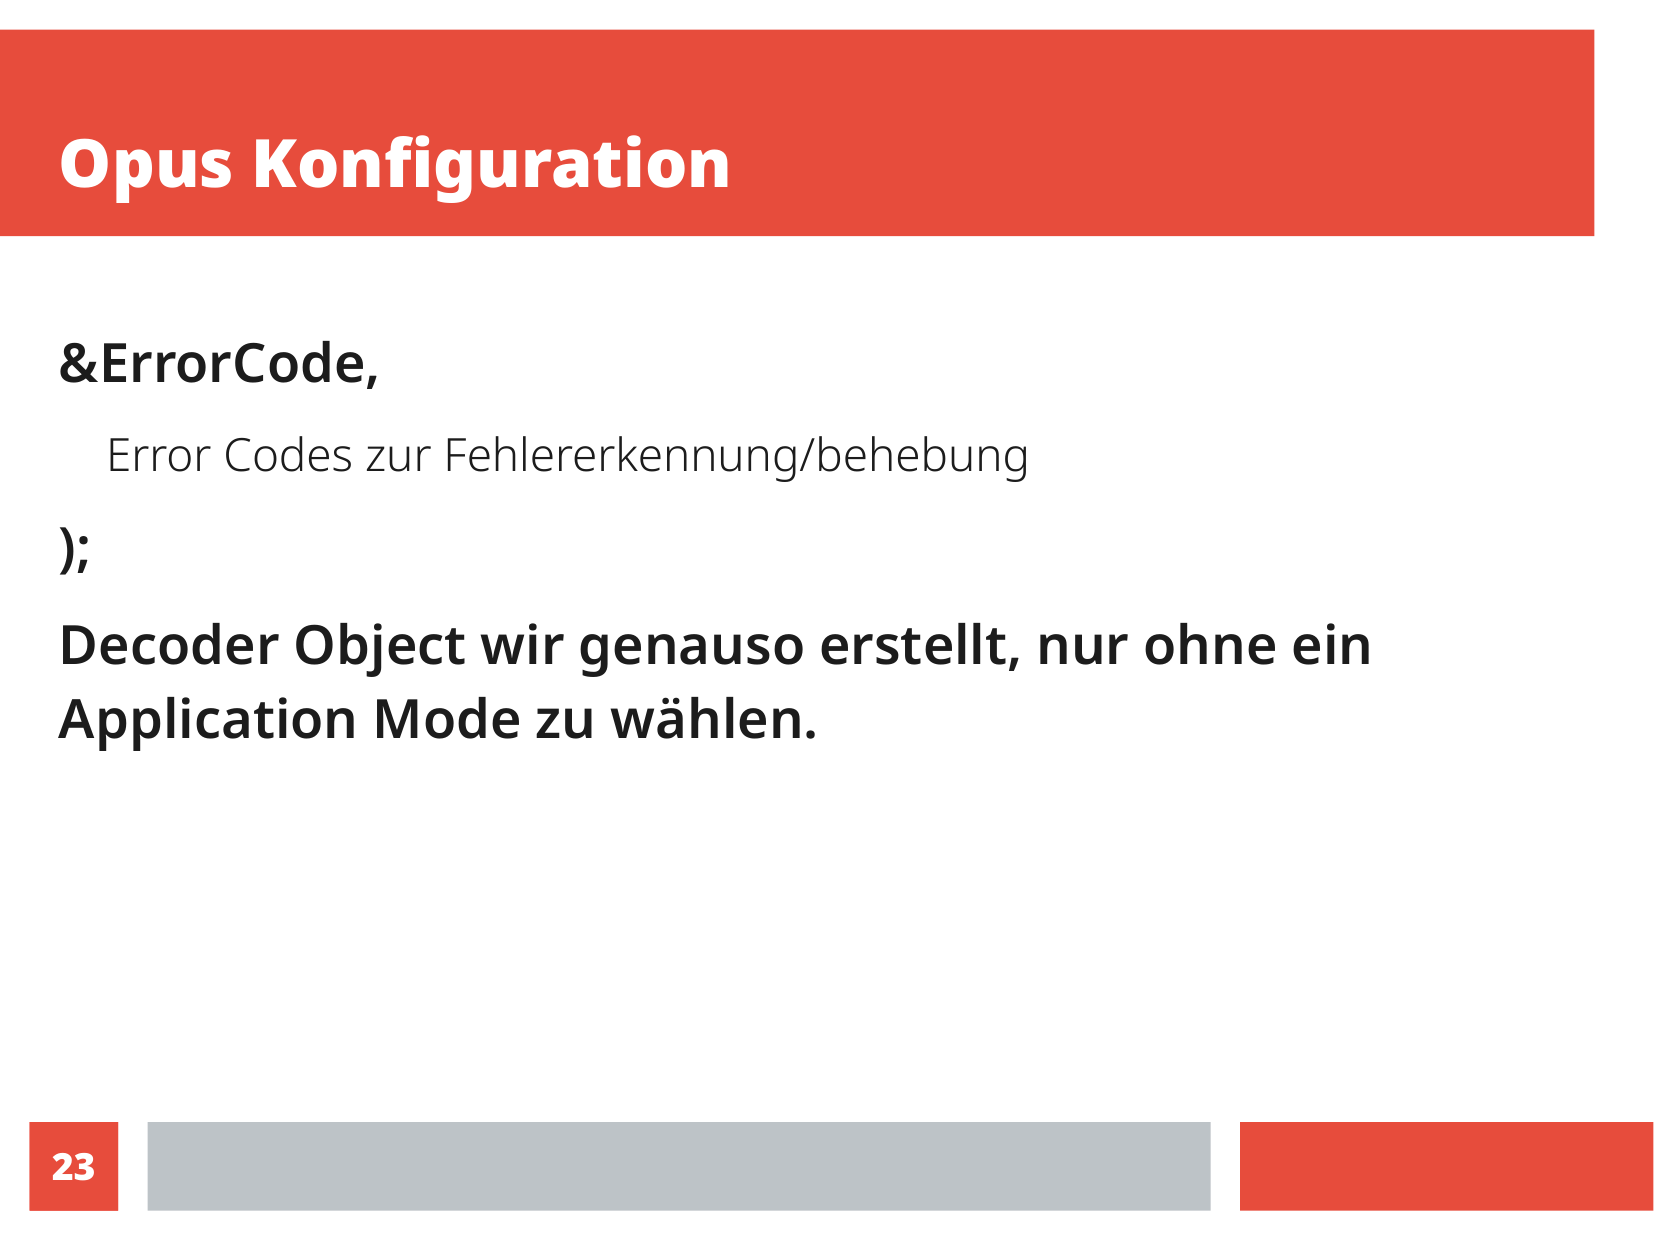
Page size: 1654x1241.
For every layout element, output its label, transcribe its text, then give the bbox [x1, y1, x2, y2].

list &ErrorCode, Error Codes zur Fehlererkennung/behebung ); Decoder Object wir genauso erstellt, nur ohne ein Application Mode zu wählen. [59, 324, 1565, 1093]
title Opus Konfiguration [59, 59, 1595, 207]
